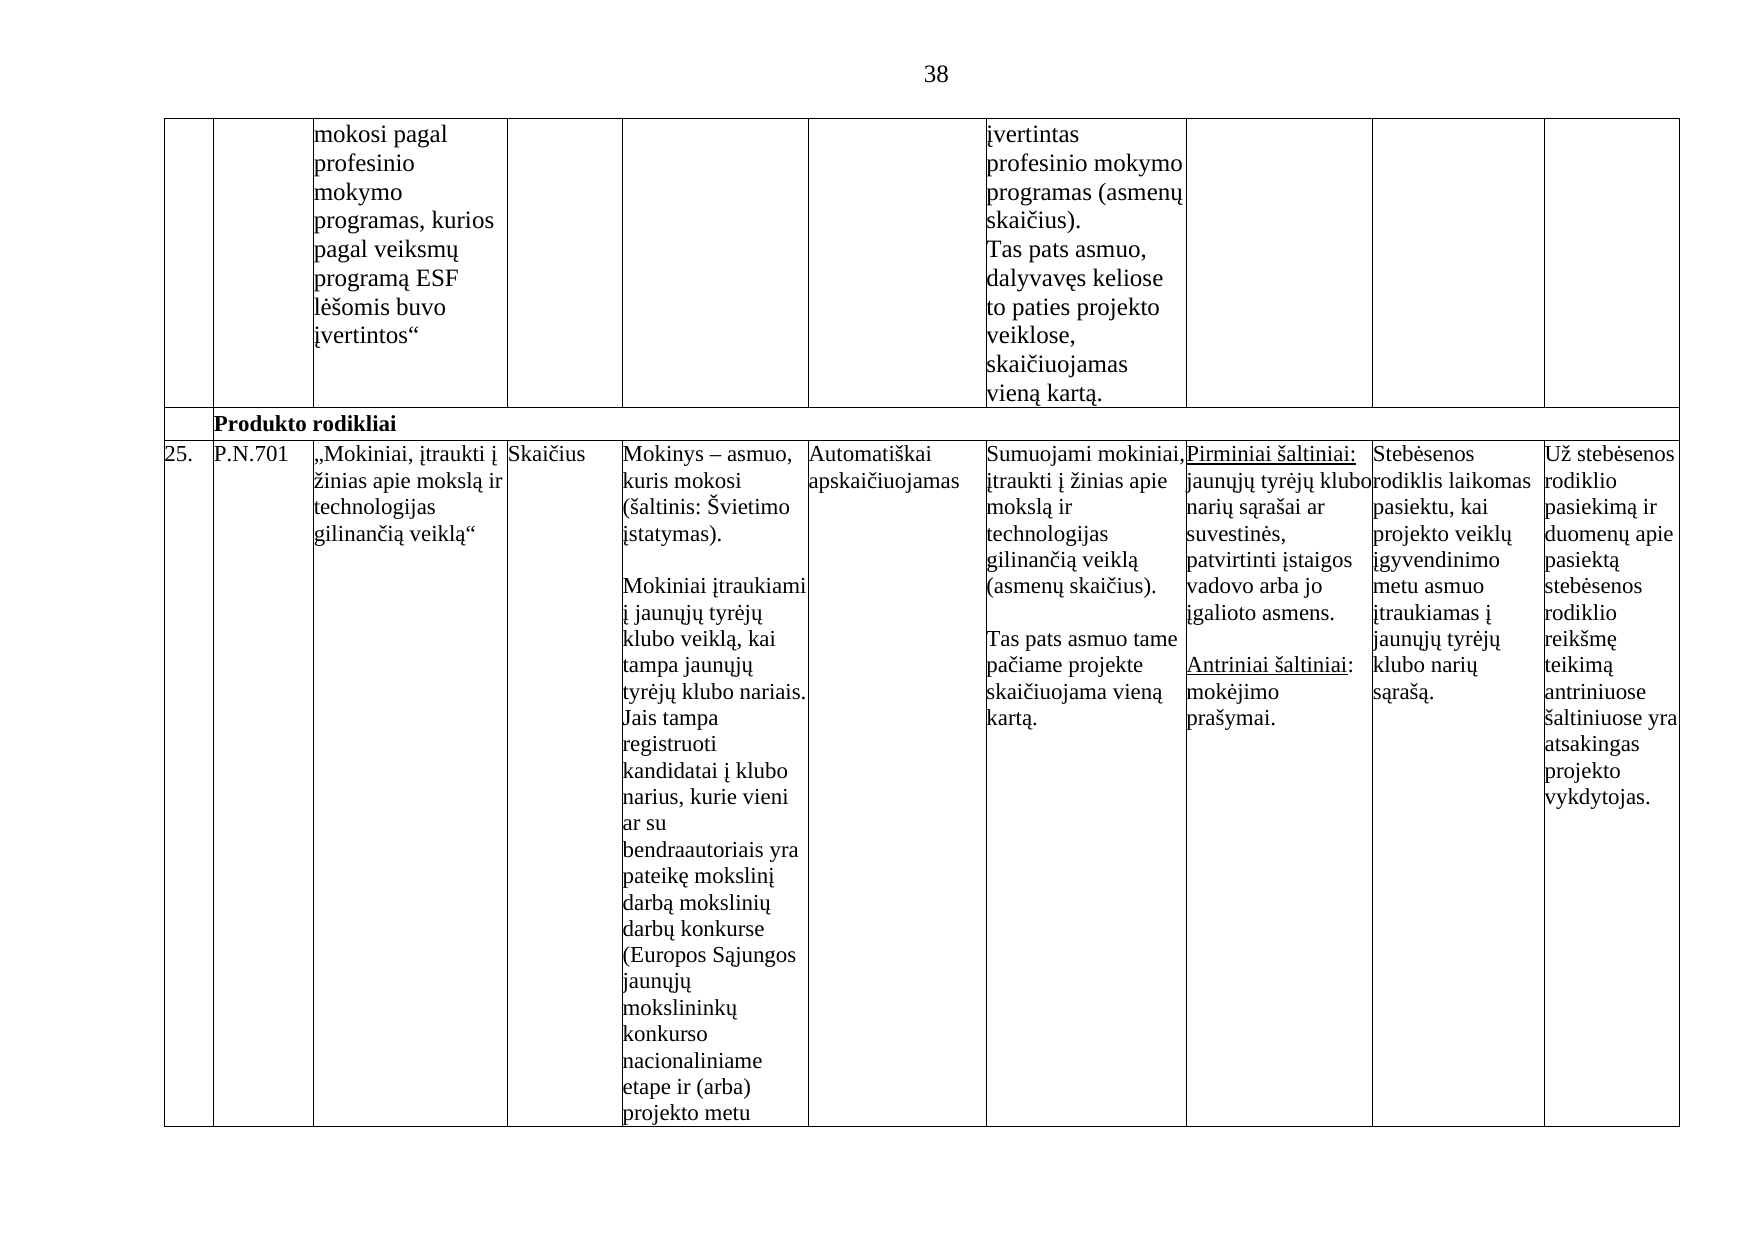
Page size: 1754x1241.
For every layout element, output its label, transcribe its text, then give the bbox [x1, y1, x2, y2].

table_cell [165, 119, 213, 407]
table_cell Stebėsenos rodiklis laikomas pasiektu, kai projekto veiklų įgyvendinimo metu asmuo įtraukiamas į jaunųjų tyrėjų klubo narių sąrašą. [1373, 441, 1544, 1126]
table_cell mokosi pagal profesinio mokymo programas, kurios pagal veiksmų programą ESF lėšomis buvo įvertintos“ [314, 119, 507, 407]
table_cell įvertintas profesinio mokymo programas (asmenų skaičius). Tas pats asmuo, dalyvavęs keliose to paties projekto veiklose, skaičiuojamas vieną kartą. [987, 119, 1186, 407]
table_cell [623, 119, 808, 407]
table_cell P.N.701 [214, 441, 313, 1126]
table_cell 25. [165, 441, 213, 1126]
table_cell [165, 408, 213, 439]
table_cell „Mokiniai, įtraukti į žinias apie mokslą ir technologijas gilinančią veiklą“ [314, 441, 507, 1126]
table_cell [508, 119, 622, 407]
table_cell [809, 119, 986, 407]
table_cell Pirminiai šaltiniai: jaunųjų tyrėjų klubo narių sąrašai ar suvestinės, patvirtinti įstaigos vadovo arba jo įgalioto asmens. Antriniai šaltiniai: mokėjimo prašymai. [1187, 441, 1372, 1126]
table_cell Skaičius [508, 441, 622, 1126]
table_cell Už stebėsenos rodiklio pasiekimą ir duomenų apie pasiektą stebėsenos rodiklio reikšmę teikimą antriniuose šaltiniuose yra atsakingas projekto vykdytojas. [1545, 441, 1679, 1126]
table_cell Mokinys – asmuo, kuris mokosi (šaltinis: Švietimo įstatymas). Mokiniai įtraukiami į jaunųjų tyrėjų klubo veiklą, kai tampa jaunųjų tyrėjų klubo nariais. Jais tampa registruoti kandidatai į klubo narius, kurie vieni ar su bendraautoriais yra pateikę mokslinį darbą mokslinių darbų konkurse (Europos Sąjungos jaunųjų mokslininkų konkurso nacionaliniame etape ir (arba) projekto metu [623, 441, 808, 1126]
table_cell [1545, 119, 1679, 407]
table_cell Sumuojami mokiniai, įtraukti į žinias apie mokslą ir technologijas gilinančią veiklą (asmenų skaičius). Tas pats asmuo tame pačiame projekte skaičiuojama vieną kartą. [987, 441, 1186, 1126]
table_cell Automatiškai apskaičiuojamas [809, 441, 986, 1126]
table_cell [1187, 119, 1372, 407]
table_cell [1373, 119, 1544, 407]
table_cell Produkto rodikliai [214, 408, 1679, 439]
table_cell [214, 119, 313, 407]
